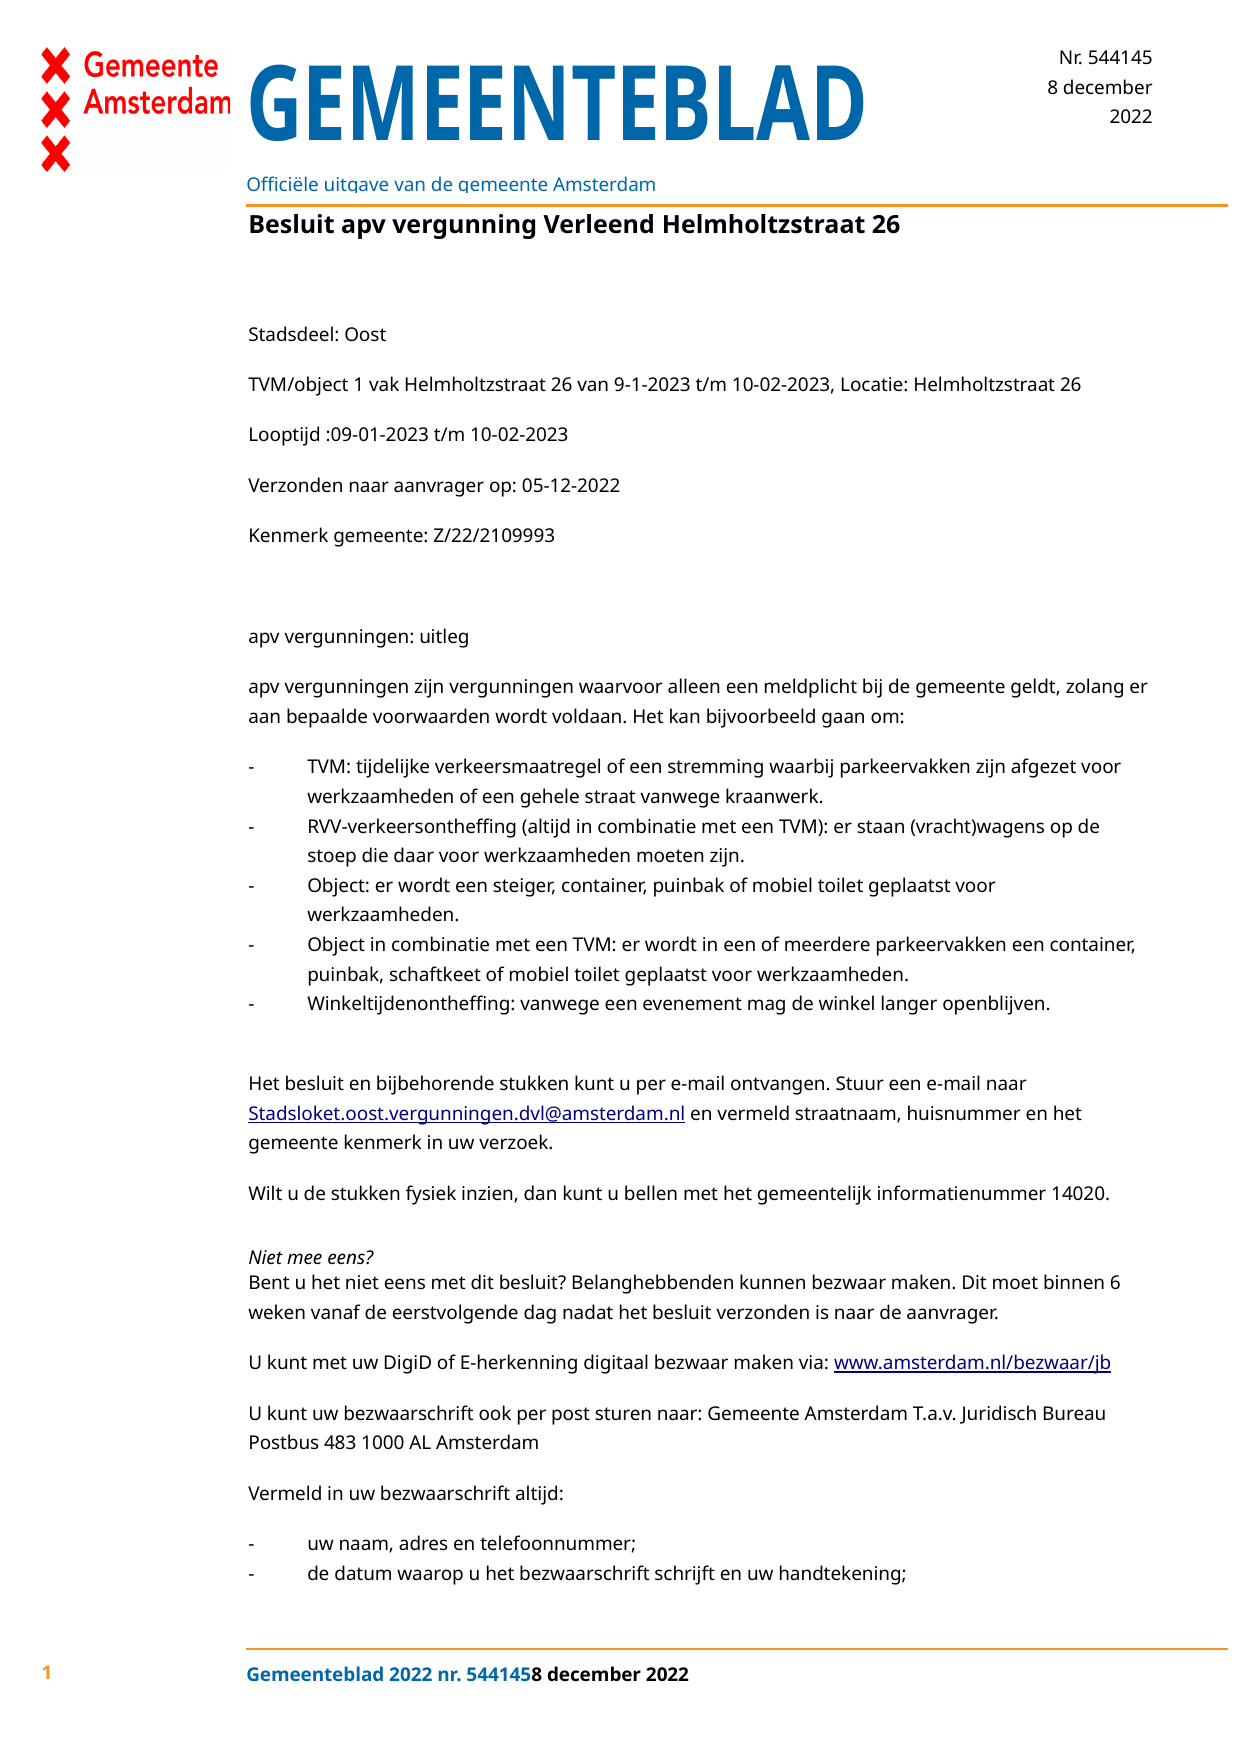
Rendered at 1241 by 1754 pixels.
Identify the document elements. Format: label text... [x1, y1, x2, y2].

list uw naam, adres en telefoonnummer; [248, 1530, 1152, 1556]
text U kunt uw bezwaarschrift ook per post sturen naar: Gemeente Amsterdam T.a.v. Juridisch Bureau Postbus 483 1000 AL Amsterdam [248, 1400, 1152, 1455]
text apv vergunningen zijn vergunningen waarvoor alleen een meldplicht bij de gemeente geldt, zolang er aan bepaalde voorwaarden wordt voldaan. Het kan bijvoorbeeld gaan om: [248, 674, 1152, 729]
text Stadsdeel: Oost [248, 321, 1152, 346]
list Winkeltijdenontheffing: vanwege een evenement mag de winkel langer openblijven. [248, 990, 1152, 1016]
list de datum waarop u het bezwaarschrift schrijft en uw handtekening; [248, 1560, 1152, 1586]
text Verzonden naar aanvrager op: 05-12-2022 [248, 472, 1152, 498]
text TVM/object 1 vak Helmholtzstraat 26 van 9-1-2023 t/m 10-02-2023, Locatie: Helmholtzstraat 26 [248, 371, 1152, 397]
picture [41, 47, 231, 172]
text Kenmerk gemeente: Z/22/2109993 [248, 522, 1152, 548]
list Object in combinatie met een TVM: er wordt in een of meerdere parkeervakken een container, puinbak, schaftkeet of mobiel toilet geplaatst voor werkzaamheden. [248, 931, 1152, 986]
text apv vergunningen: uitleg [248, 623, 1152, 649]
text Vermeld in uw bezwaarschrift altijd: [248, 1480, 1152, 1506]
text Bent u het niet eens met dit besluit? Belanghebbenden kunnen bezwaar maken. Dit moet binnen 6 weken vanaf de eerstvolgende dag nadat het besluit verzonden is naar de aanvrager. [248, 1269, 1152, 1325]
text Niet mee eens? [248, 1244, 1152, 1269]
text Het besluit en bijbehorende stukken kunt u per e-mail ontvangen. Stuur een e-mail naar Stadsloket.oost.vergunningen.dvl@amsterdam.nl en vermeld straatnaam, huisnummer en het gemeente kenmerk in uw verzoek. [248, 1070, 1152, 1155]
text Wilt u de stukken fysiek inzien, dan kunt u bellen met het gemeentelijk informatienummer 14020. [248, 1180, 1152, 1206]
text Besluit apv vergunning Verleend Helmholtzstraat 26 [248, 207, 1152, 241]
text U kunt met uw DigiD of E-herkenning digitaal bezwaar maken via: www.amsterdam.nl/bezwaar/jb [248, 1349, 1152, 1375]
list TVM: tijdelijke verkeersmaatregel of een stremming waarbij parkeervakken zijn afgezet voor werkzaamheden of een gehele straat vanwege kraanwerk. [248, 754, 1152, 809]
text Looptijd :09-01-2023 t/m 10-02-2023 [248, 422, 1152, 447]
list RVV-verkeersontheffing (altijd in combinatie met een TVM): er staan (vracht)wagens op de stoep die daar voor werkzaamheden moeten zijn. [248, 813, 1152, 868]
list Object: er wordt een steiger, container, puinbak of mobiel toilet geplaatst voor werkzaamheden. [248, 872, 1152, 927]
